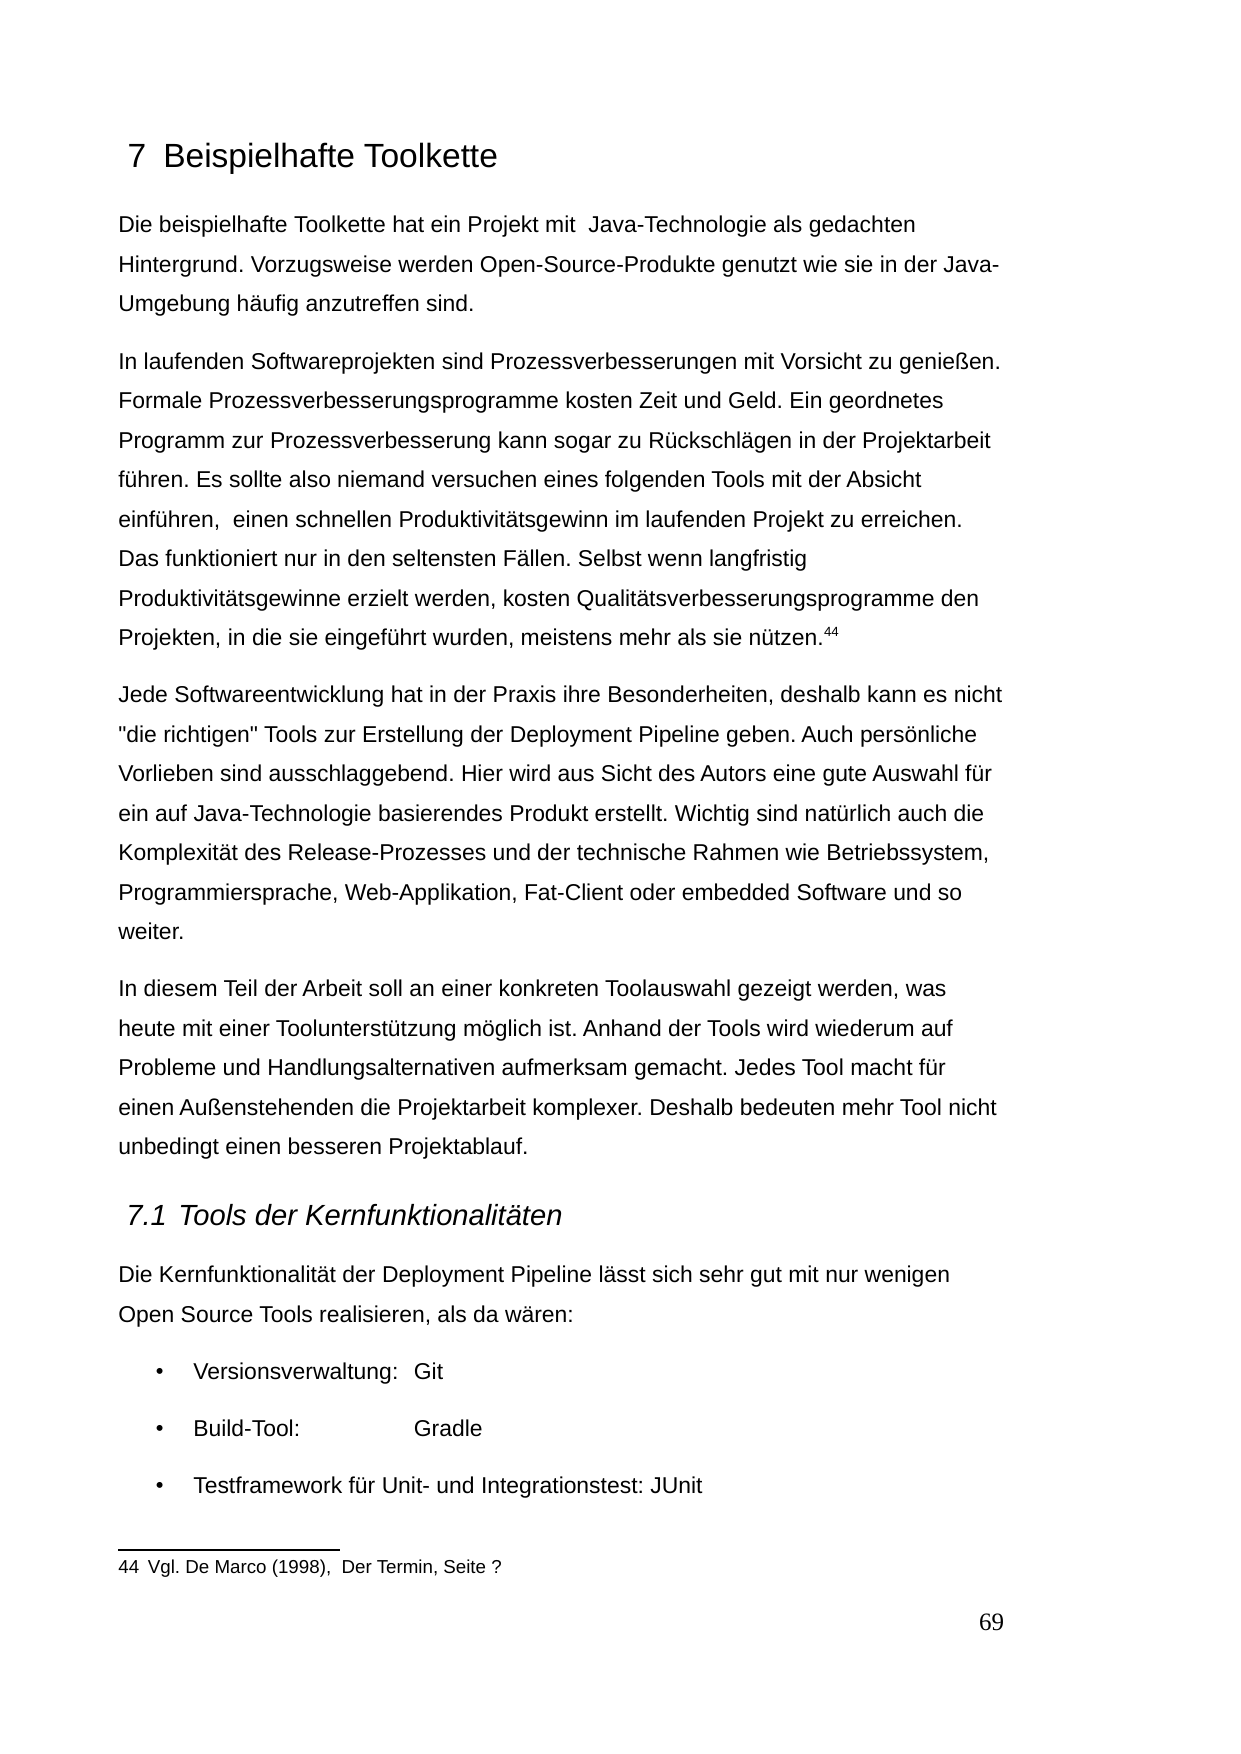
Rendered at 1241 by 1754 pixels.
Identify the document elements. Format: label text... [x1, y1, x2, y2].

subtitle Tools der Kernfunktionalitäten [118, 1198, 1004, 1231]
list Testframework für Unit- und Integrationstest: JUnit [156, 1472, 1004, 1499]
text In diesem Teil der Arbeit soll an einer konkreten Toolauswahl gezeigt werden, was heute mit einer Toolunterstützung möglich ist. Anhand der Tools wird wiederum auf Probleme und Handlungsalternativen aufmerksam gemacht. Jedes Tool macht für einen Außenstehenden die Projektarbeit komplexer. Deshalb bedeuten mehr Tool nicht unbedingt einen besseren Projektablauf. [118, 975, 1004, 1159]
text Vgl. De Marco (1998), Der Termin, Seite ? [118, 1556, 1004, 1578]
subtitle Beispielhafte Toolkette [118, 136, 1004, 174]
list Build-Tool: Gradle [156, 1415, 1004, 1442]
list Versionsverwaltung: Git [156, 1358, 1004, 1384]
text Jede Softwareentwicklung hat in der Praxis ihre Besonderheiten, deshalb kann es nicht "die richtigen" Tools zur Erstellung der Deployment Pipeline geben. Auch persönliche Vorlieben sind ausschlaggebend. Hier wird aus Sicht des Autors eine gute Auswahl für ein auf Java-Technologie basierendes Produkt erstellt. Wichtig sind natürlich auch die Komplexität des Release-Prozesses und der technische Rahmen wie Betriebssystem, Programmiersprache, Web-Applikation, Fat-Client oder embedded Software und so weiter. [118, 681, 1004, 944]
text Die Kernfunktionalität der Deployment Pipeline lässt sich sehr gut mit nur wenigen Open Source Tools realisieren, als da wären: [118, 1261, 1004, 1327]
text In laufenden Softwareprojekten sind Prozessverbesserungen mit Vorsicht zu genießen. Formale Prozessverbesserungsprogramme kosten Zeit und Geld. Ein geordnetes Programm zur Prozessverbesserung kann sogar zu Rückschlägen in der Projektarbeit führen. Es sollte also niemand versuchen eines folgenden Tools mit der Absicht einführen, einen schnellen Produktivitätsgewinn im laufenden Projekt zu erreichen. Das funktioniert nur in den seltensten Fällen. Selbst wenn langfristig Produktivitätsgewinne erzielt werden, kosten Qualitätsverbesserungsprogramme den Projekten, in die sie eingeführt wurden, meistens mehr als sie nützen. [118, 348, 1004, 650]
text Die beispielhafte Toolkette hat ein Projekt mit Java-Technologie als gedachten Hintergrund. Vorzugsweise werden Open-Source-Produkte genutzt wie sie in der Java-Umgebung häufig anzutreffen sind. [118, 211, 1004, 317]
